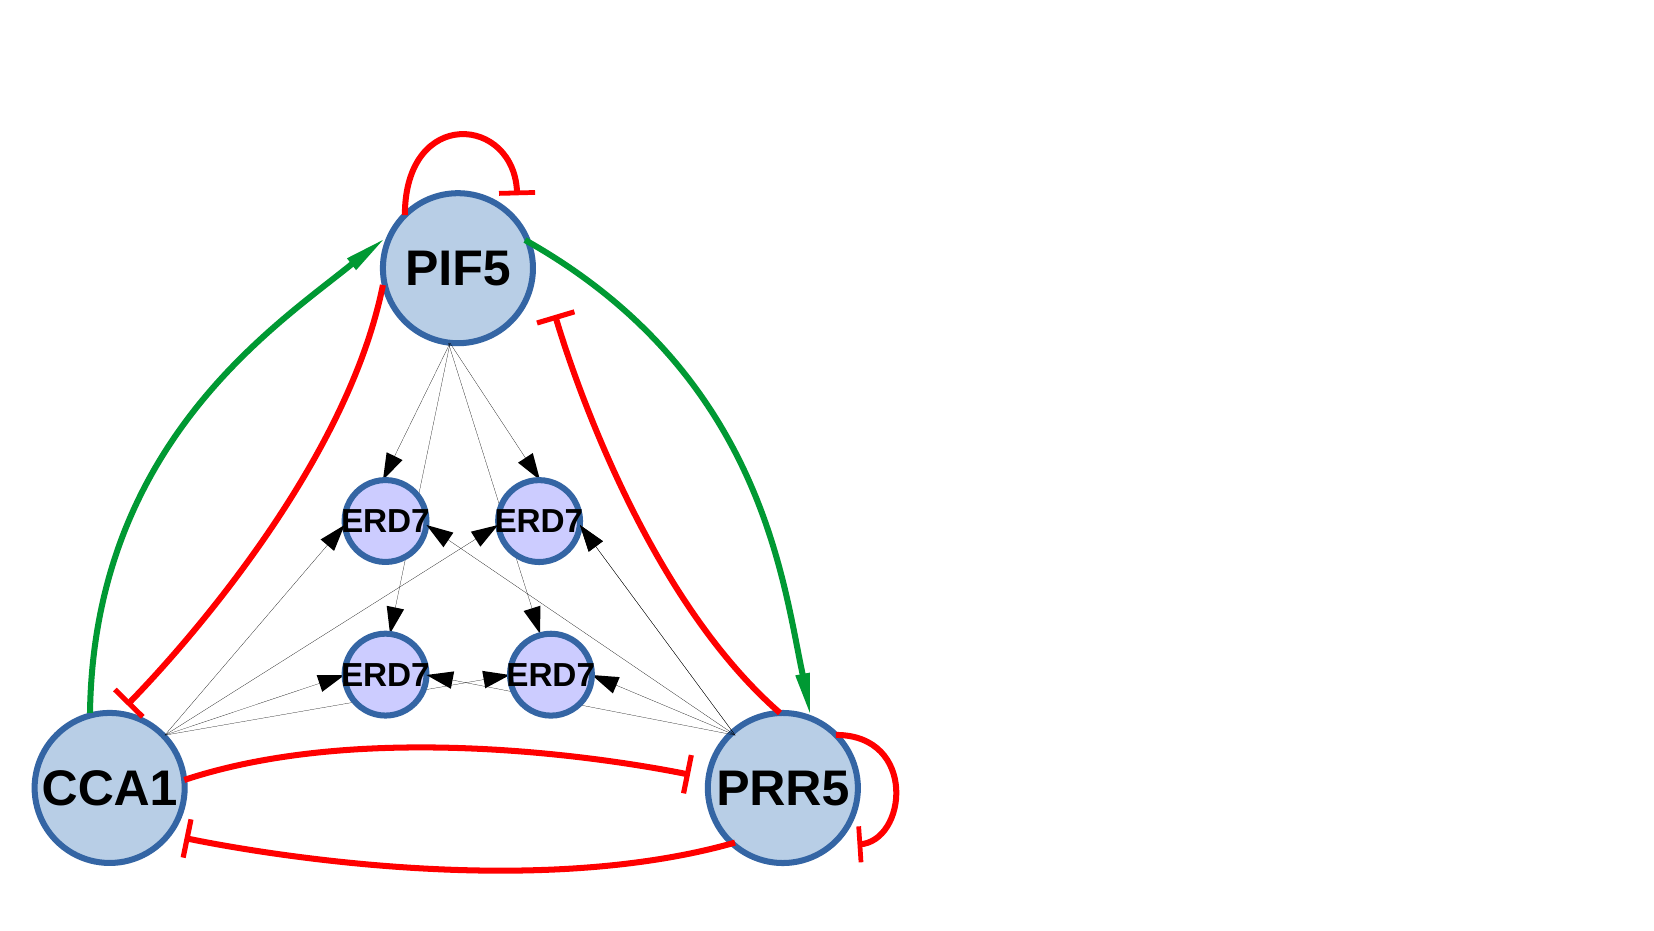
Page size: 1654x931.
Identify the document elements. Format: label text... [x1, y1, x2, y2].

text_box PRR5 [707, 712, 858, 864]
text_box CCA1 [34, 712, 185, 863]
text_box ERD7 [346, 480, 427, 562]
text_box PIF5 [382, 193, 533, 344]
text_box ERD7 [511, 633, 592, 716]
text_box ERD7 [346, 633, 427, 716]
text_box ERD7 [499, 480, 581, 563]
